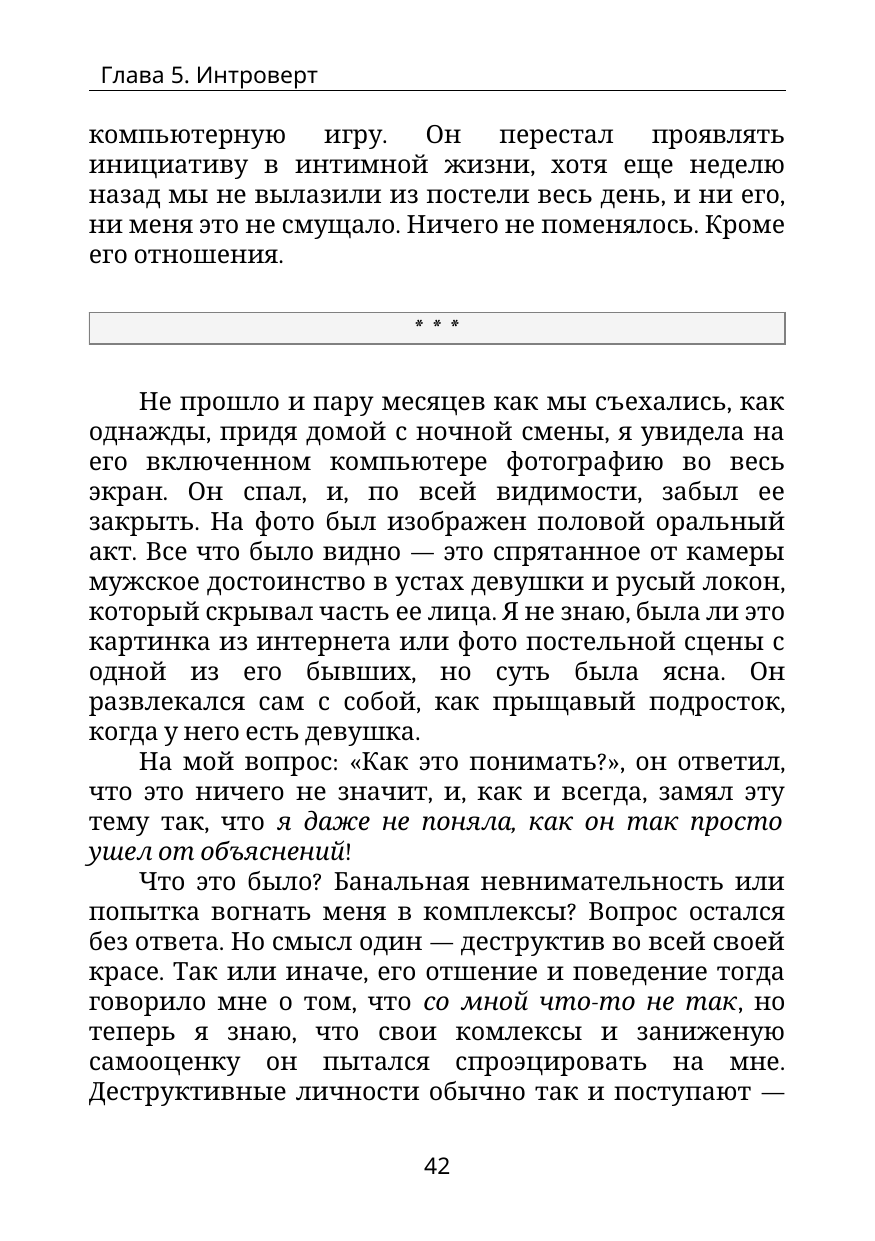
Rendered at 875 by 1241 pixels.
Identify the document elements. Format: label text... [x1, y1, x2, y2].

subtitle * * * [90, 313, 784, 343]
text Что это было? Банальная невнимательность или попытка вогнать меня в комплексы? Вопрос остался без ответа. Но смысл один — деструктив во всей своей красе. Так или иначе, его отшение и поведение тогда говорило мне о том, что со мной что-то не так, но теперь я знаю, что свои комлексы и заниженую самооценку он пытался спроэцировать на мне. Деструктивные личности обычно так и поступают — [88, 866, 786, 1106]
text компьютерную игру. Он перестал проявлять инициативу в интимной жизни, хотя еще неделю назад мы не вылазили из постели весь день, и ни его, ни меня это не смущало. Ничего не поменялось. Кроме его отношения. [88, 120, 786, 270]
text На мой вопрос: «Как это понимать?», он ответил, что это ничего не значит, и, как и всегда, замял эту тему так, что я даже не поняла, как он так просто ушел от объяснений! [88, 746, 786, 866]
text Не прошло и пару месяцев как мы съехались, как однажды, придя домой с ночной смены, я увидела на его включенном компьютере фотографию во весь экран. Он спал, и, по всей видимости, забыл ее закрыть. На фото был изображен половой оральный акт. Все что было видно — это спрятанное от камеры мужское достоинство в устах девушки и русый локон, который скрывал часть ее лица. Я не знаю, была ли это картинка из интернета или фото постельной сцены с одной из его бывших, но суть была ясна. Он развлекался сам с собой, как прыщавый подросток, когда у него есть девушка. [88, 386, 786, 746]
